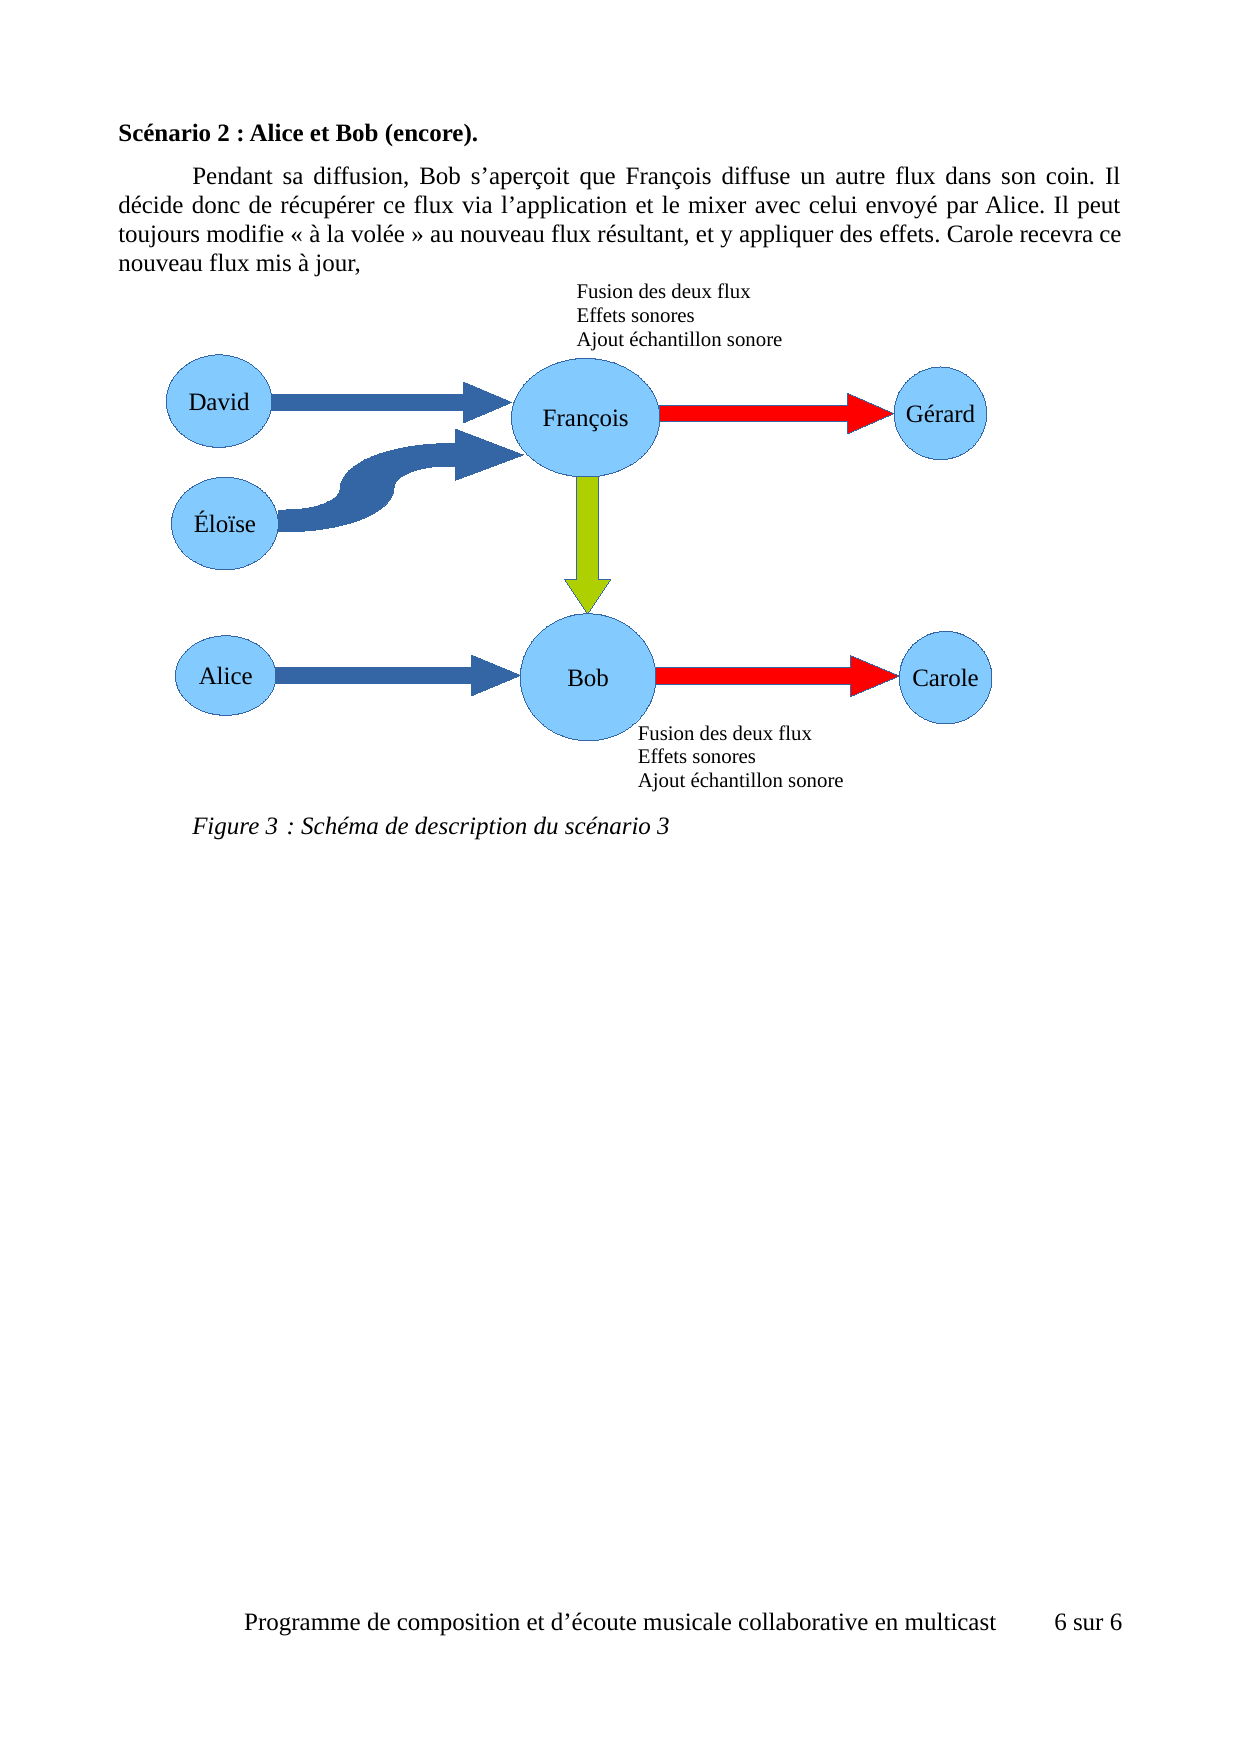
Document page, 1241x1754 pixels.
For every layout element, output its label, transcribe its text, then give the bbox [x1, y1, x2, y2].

text Pendant sa diffusion, Bob s’aperçoit que François diffuse un autre flux dans son coin. Il décide donc de récupérer ce flux via l’application et le mixer avec celui envoyé par Alice. Il peut toujours modifie « à la volée » au nouveau flux résultant, et y appliquer des effets. Carole recevra ce nouveau flux mis à jour, [118, 161, 1122, 276]
text Figure 3 : Schéma de description du scénario 3 [118, 811, 1122, 840]
text Scénario 2 : Alice et Bob (encore). [118, 118, 1122, 147]
